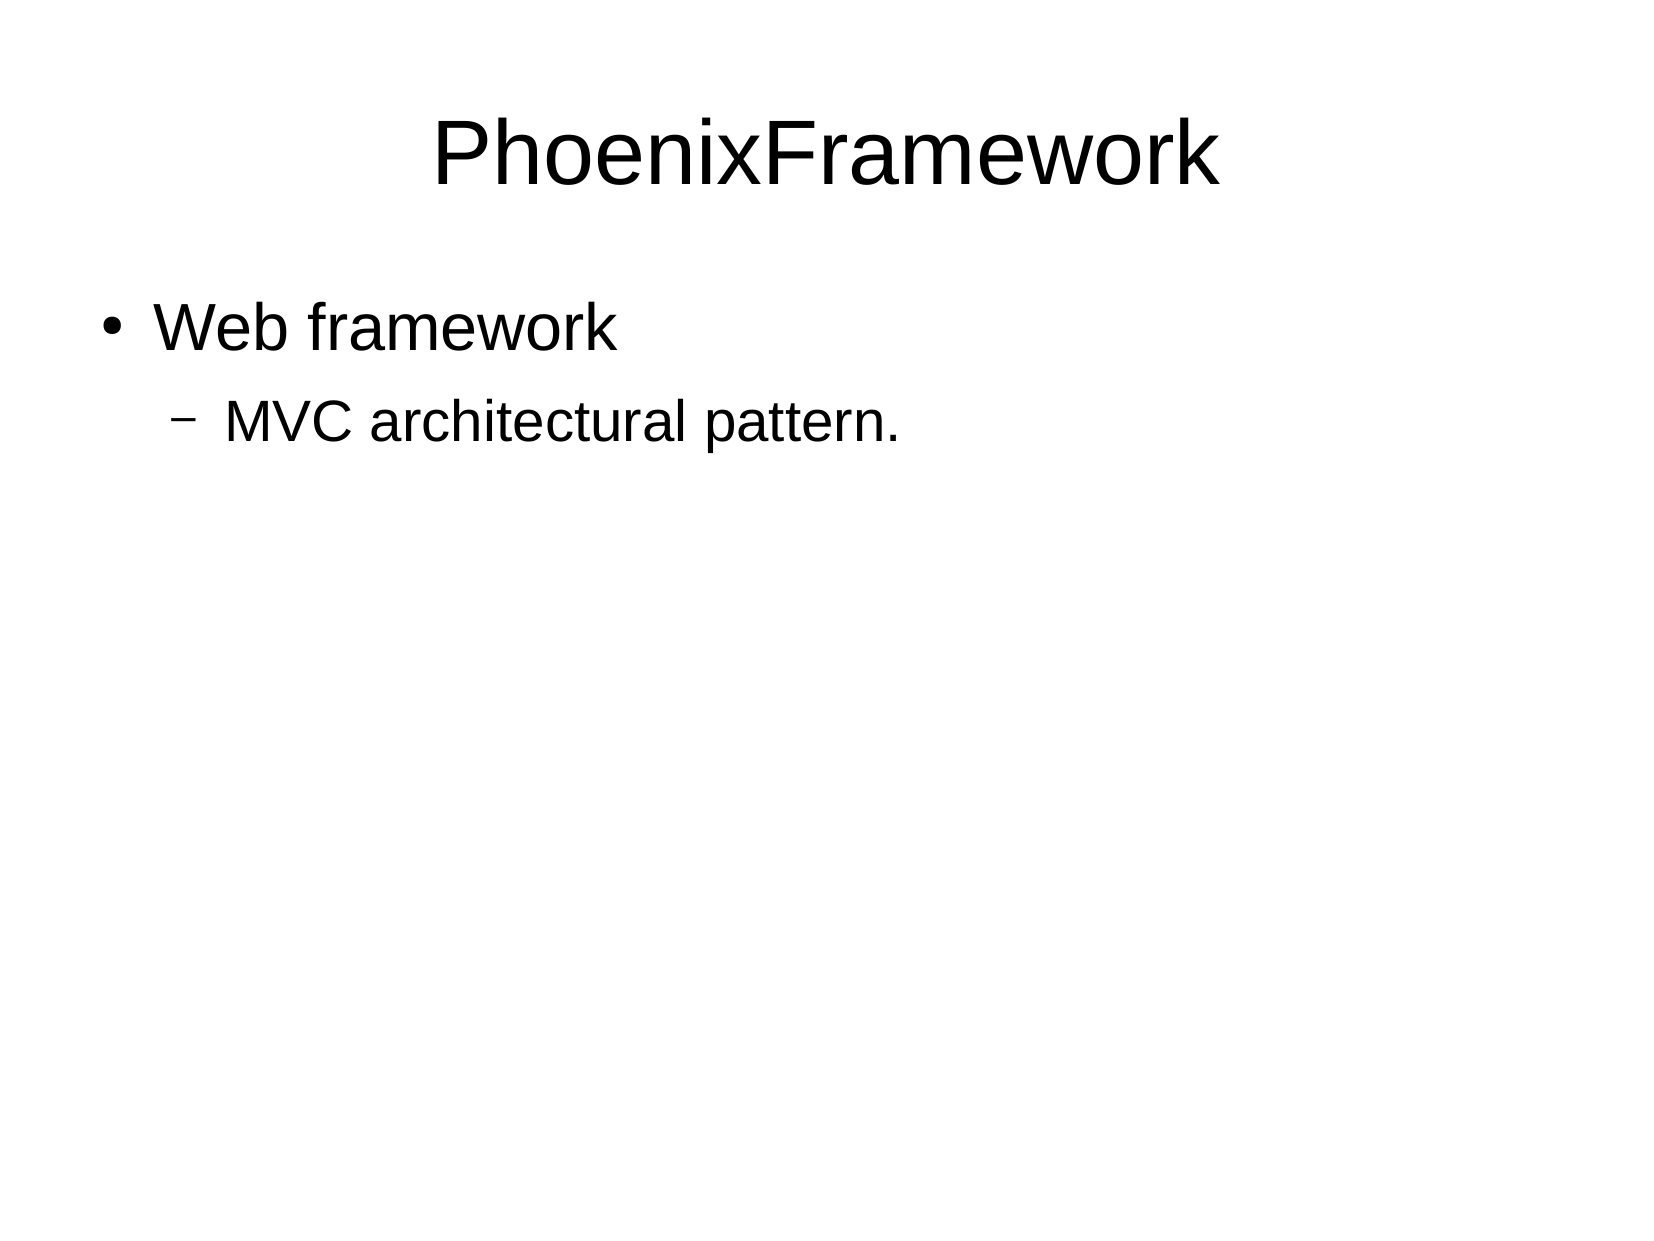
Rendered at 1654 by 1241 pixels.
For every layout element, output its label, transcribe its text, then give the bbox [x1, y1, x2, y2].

title PhoenixFramework [82, 49, 1571, 257]
list Web framework MVC architectural pattern. [82, 290, 1571, 1010]
